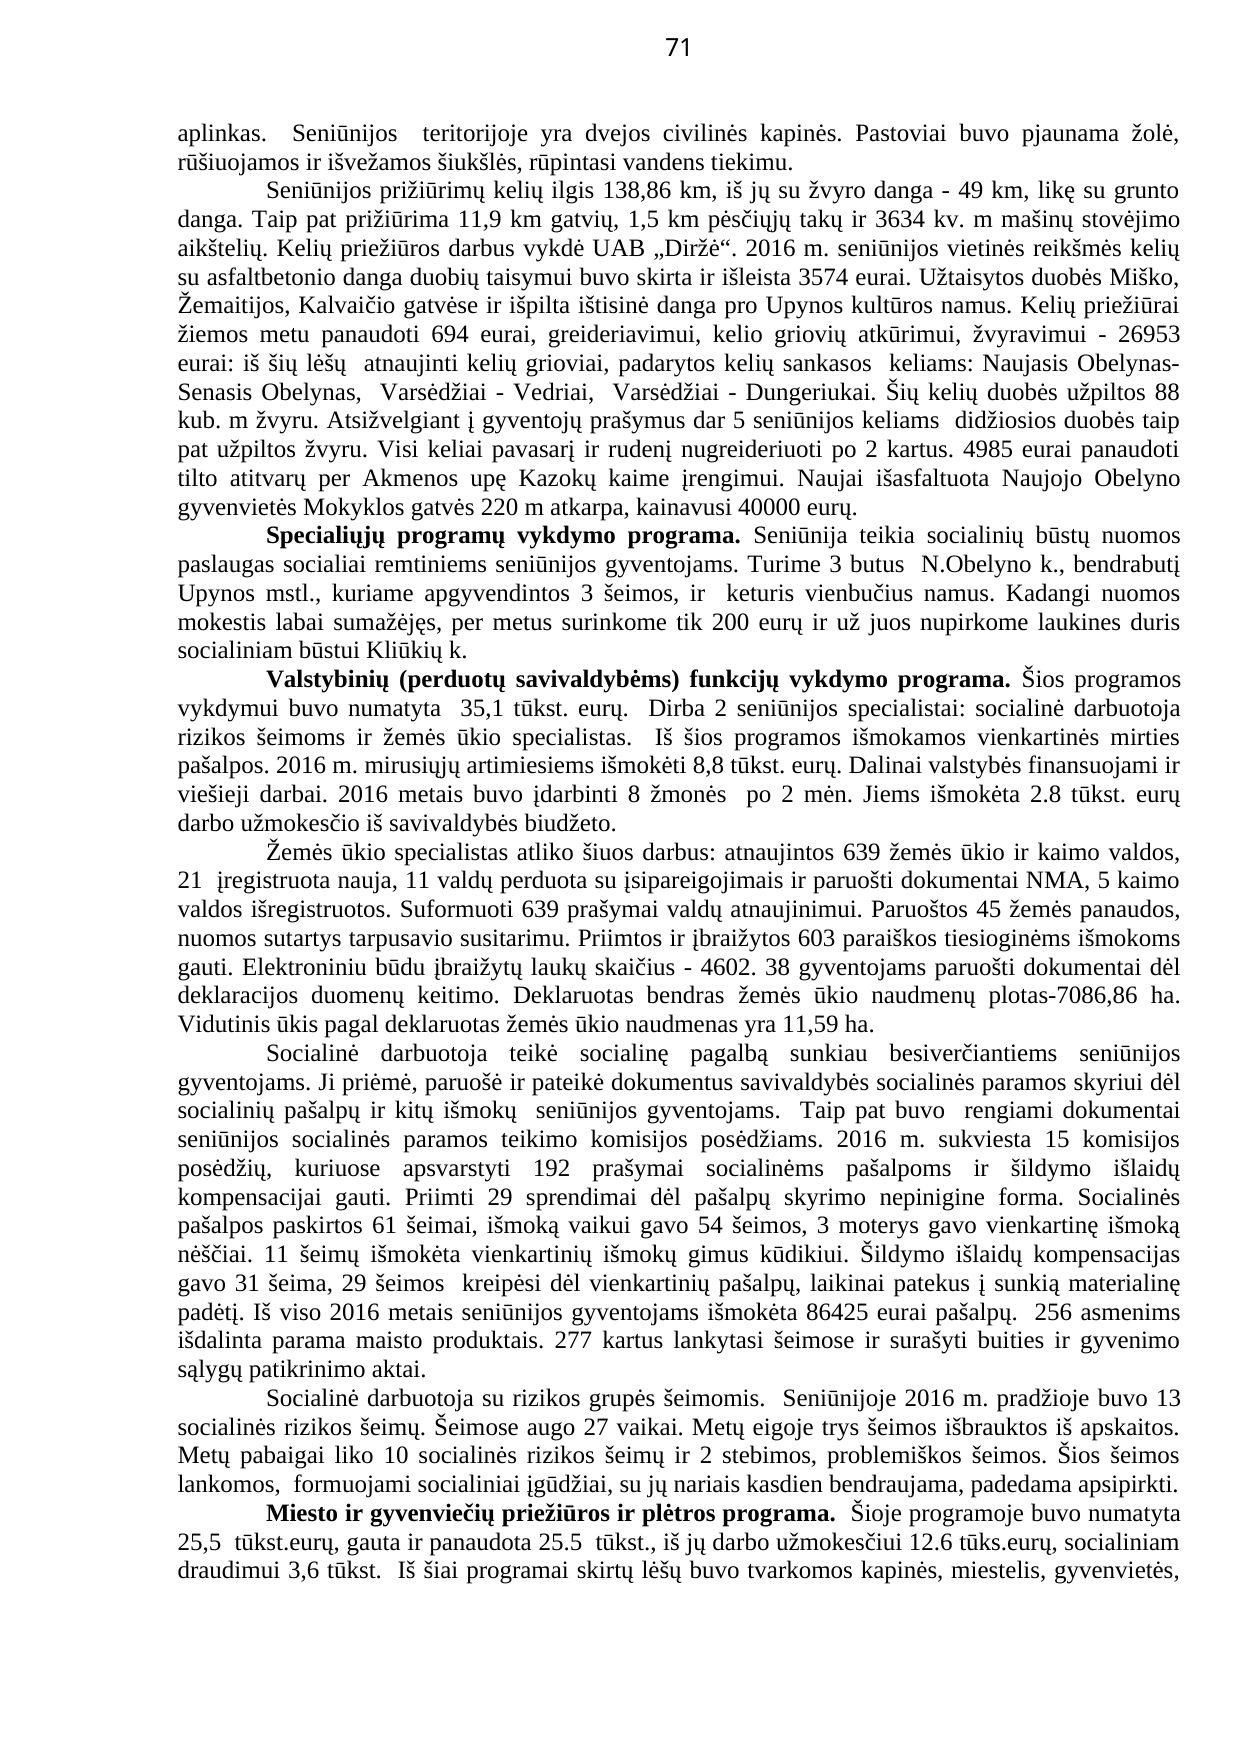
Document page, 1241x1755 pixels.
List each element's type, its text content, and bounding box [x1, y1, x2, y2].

text Žemės ūkio specialistas atliko šiuos darbus: atnaujintos 639 žemės ūkio ir kaimo valdos, 21 įregistruota nauja, 11 valdų perduota su įsipareigojimais ir paruošti dokumentai NMA, 5 kaimo valdos išregistruotos. Suformuoti 639 prašymai valdų atnaujinimui. Paruoštos 45 žemės panaudos, nuomos sutartys tarpusavio susitarimu. Priimtos ir įbraižytos 603 paraiškos tiesioginėms išmokoms gauti. Elektroniniu būdu įbraižytų laukų skaičius - 4602. 38 gyventojams paruošti dokumentai dėl deklaracijos duomenų keitimo. Deklaruotas bendras žemės ūkio naudmenų plotas-7086,86 ha. Vidutinis ūkis pagal deklaruotas žemės ūkio naudmenas yra 11,59 ha. [177, 837, 1181, 1038]
text Valstybinių (perduotų savivaldybėms) funkcijų vykdymo programa. Šios programos vykdymui buvo numatyta 35,1 tūkst. eurų. Dirba 2 seniūnijos specialistai: socialinė darbuotoja rizikos šeimoms ir žemės ūkio specialistas. Iš šios programos išmokamos vienkartinės mirties pašalpos. 2016 m. mirusiųjų artimiesiems išmokėti 8,8 tūkst. eurų. Dalinai valstybės finansuojami ir viešieji darbai. 2016 metais buvo įdarbinti 8 žmonės po 2 mėn. Jiems išmokėta 2.8 tūkst. eurų darbo užmokesčio iš savivaldybės biudžeto. [177, 664, 1181, 837]
text Socialinė darbuotoja su rizikos grupės šeimomis. Seniūnijoje 2016 m. pradžioje buvo 13 socialinės rizikos šeimų. Šeimose augo 27 vaikai. Metų eigoje trys šeimos išbrauktos iš apskaitos. Metų pabaigai liko 10 socialinės rizikos šeimų ir 2 stebimos, problemiškos šeimos. Šios šeimos lankomos, formuojami socialiniai įgūdžiai, su jų nariais kasdien bendraujama, padedama apsipirkti. [177, 1383, 1181, 1498]
text Miesto ir gyvenviečių priežiūros ir plėtros programa. Šioje programoje buvo numatyta 25,5 tūkst.eurų, gauta ir panaudota 25.5 tūkst., iš jų darbo užmokesčiui 12.6 tūks.eurų, socialiniam draudimui 3,6 tūkst. Iš šiai programai skirtų lėšų buvo tvarkomos kapinės, miestelis, gyvenvietės, [177, 1498, 1181, 1584]
text Specialiųjų programų vykdymo programa. Seniūnija teikia socialinių būstų nuomos paslaugas socialiai remtiniems seniūnijos gyventojams. Turime 3 butus N.Obelyno k., bendrabutį Upynos mstl., kuriame apgyvendintos 3 šeimos, ir keturis vienbučius namus. Kadangi nuomos mokestis labai sumažėjęs, per metus surinkome tik 200 eurų ir už juos nupirkome laukines duris socialiniam būstui Kliūkių k. [177, 521, 1181, 664]
text Seniūnijos prižiūrimų kelių ilgis 138,86 km, iš jų su žvyro danga - 49 km, likę su grunto danga. Taip pat prižiūrima 11,9 km gatvių, 1,5 km pėsčiųjų takų ir 3634 kv. m mašinų stovėjimo aikštelių. Kelių priežiūros darbus vykdė UAB „Diržė“. 2016 m. seniūnijos vietinės reikšmės kelių su asfaltbetonio danga duobių taisymui buvo skirta ir išleista 3574 eurai. Užtaisytos duobės Miško, Žemaitijos, Kalvaičio gatvėse ir išpilta ištisinė danga pro Upynos kultūros namus. Kelių priežiūrai žiemos metu panaudoti 694 eurai, greideriavimui, kelio griovių atkūrimui, žvyravimui - 26953 eurai: iš šių lėšų atnaujinti kelių grioviai, padarytos kelių sankasos keliams: Naujasis Obelynas- Senasis Obelynas, Varsėdžiai - Vedriai, Varsėdžiai - Dungeriukai. Šių kelių duobės užpiltos 88 kub. m žvyru. Atsižvelgiant į gyventojų prašymus dar 5 seniūnijos keliams didžiosios duobės taip pat užpiltos žvyru. Visi keliai pavasarį ir rudenį nugreideriuoti po 2 kartus. 4985 eurai panaudoti tilto atitvarų per Akmenos upę Kazokų kaime įrengimui. Naujai išasfaltuota Naujojo Obelyno gyvenvietės Mokyklos gatvės 220 m atkarpa, kainavusi 40000 eurų. [177, 176, 1181, 521]
text Socialinė darbuotoja teikė socialinę pagalbą sunkiau besiverčiantiems seniūnijos gyventojams. Ji priėmė, paruošė ir pateikė dokumentus savivaldybės socialinės paramos skyriui dėl socialinių pašalpų ir kitų išmokų seniūnijos gyventojams. Taip pat buvo rengiami dokumentai seniūnijos socialinės paramos teikimo komisijos posėdžiams. 2016 m. sukviesta 15 komisijos posėdžių, kuriuose apsvarstyti 192 prašymai socialinėms pašalpoms ir šildymo išlaidų kompensacijai gauti. Priimti 29 sprendimai dėl pašalpų skyrimo nepinigine forma. Socialinės pašalpos paskirtos 61 šeimai, išmoką vaikui gavo 54 šeimos, 3 moterys gavo vienkartinę išmoką nėščiai. 11 šeimų išmokėta vienkartinių išmokų gimus kūdikiui. Šildymo išlaidų kompensacijas gavo 31 šeima, 29 šeimos kreipėsi dėl vienkartinių pašalpų, laikinai patekus į sunkią materialinę padėtį. Iš viso 2016 metais seniūnijos gyventojams išmokėta 86425 eurai pašalpų. 256 asmenims išdalinta parama maisto produktais. 277 kartus lankytasi šeimose ir surašyti buities ir gyvenimo sąlygų patikrinimo aktai. [177, 1038, 1181, 1383]
text aplinkas. Seniūnijos teritorijoje yra dvejos civilinės kapinės. Pastoviai buvo pjaunama žolė, rūšiuojamos ir išvežamos šiukšlės, rūpintasi vandens tiekimu. [177, 118, 1181, 176]
